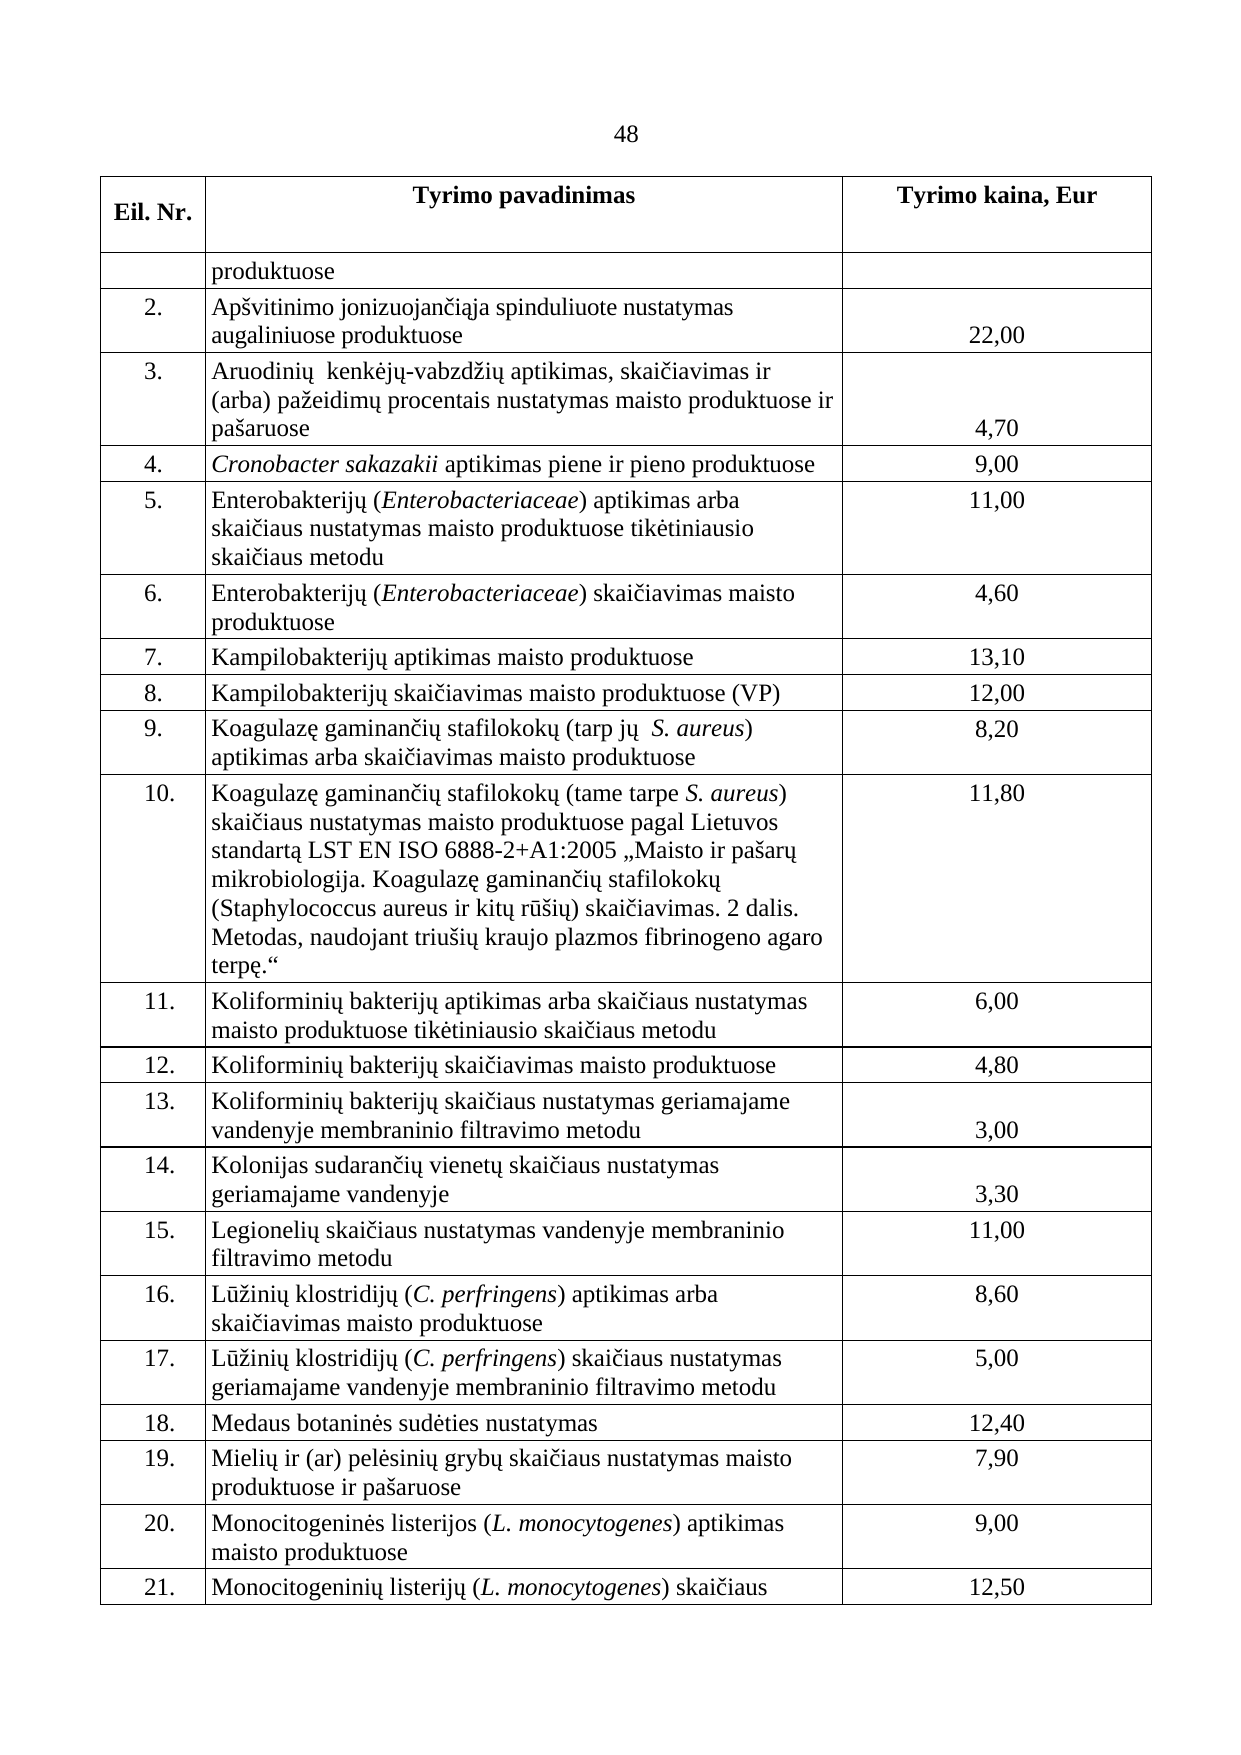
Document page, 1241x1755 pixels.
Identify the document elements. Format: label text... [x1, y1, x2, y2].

table_cell Kolonijas sudarančių vienetų skaičiaus nustatymas geriamajame vandenyje [206, 1148, 842, 1211]
table_cell Enterobakterijų (Enterobacteriaceae) skaičiavimas maisto produktuose [206, 575, 842, 638]
table_cell Kampilobakterijų skaičiavimas maisto produktuose (VP) [206, 675, 842, 709]
table_cell Aruodinių kenkėjų-vabzdžių aptikimas, skaičiavimas ir (arba) pažeidimų procentais nustatymas maisto produktuose ir pašaruose [206, 353, 842, 445]
table_cell Enterobakterijų (Enterobacteriaceae) aptikimas arba skaičiaus nustatymas maisto produktuose tikėtiniausio skaičiaus metodu [206, 482, 842, 574]
table_cell 6. [101, 575, 205, 638]
table_header Tyrimo kaina, Eur [843, 177, 1151, 252]
table_cell 12,00 [843, 675, 1151, 709]
table_cell 9,00 [843, 446, 1151, 481]
table_cell 12,40 [843, 1405, 1151, 1439]
table_cell 11. [101, 983, 205, 1046]
table_cell 11,00 [843, 1212, 1151, 1275]
table_cell 12,50 [843, 1569, 1151, 1604]
table_cell Lūžinių klostridijų (C. perfringens) aptikimas arba skaičiavimas maisto produktuose [206, 1276, 842, 1339]
table_cell 2. [101, 289, 205, 352]
table_cell [843, 253, 1151, 288]
table_cell Koagulazę gaminančių stafilokokų (tarp jų S. aureus) aptikimas arba skaičiavimas maisto produktuose [206, 711, 842, 774]
table_cell Koliforminių bakterijų aptikimas arba skaičiaus nustatymas maisto produktuose tikėtiniausio skaičiaus metodu [206, 983, 842, 1046]
table_cell 3,30 [843, 1148, 1151, 1211]
table_header Tyrimo pavadinimas [206, 177, 842, 252]
table_cell 13,10 [843, 639, 1151, 674]
table_cell 8,20 [843, 711, 1151, 774]
table_cell Legionelių skaičiaus nustatymas vandenyje membraninio filtravimo metodu [206, 1212, 842, 1275]
table_cell 5. [101, 482, 205, 574]
table_cell Cronobacter sakazakii aptikimas piene ir pieno produktuose [206, 446, 842, 481]
table_cell 11,80 [843, 775, 1151, 982]
table_cell 4,80 [843, 1048, 1151, 1082]
table_cell 20. [101, 1505, 205, 1568]
table_cell 21. [101, 1569, 205, 1604]
table_cell 18. [101, 1405, 205, 1439]
table_cell 4,60 [843, 575, 1151, 638]
table_cell Koliforminių bakterijų skaičiaus nustatymas geriamajame vandenyje membraninio filtravimo metodu [206, 1083, 842, 1146]
table_cell 15. [101, 1212, 205, 1275]
table_cell produktuose [206, 253, 842, 288]
table_cell Koagulazę gaminančių stafilokokų (tame tarpe S. aureus) skaičiaus nustatymas maisto produktuose pagal Lietuvos standartą LST EN ISO 6888-2+A1:2005 „Maisto ir pašarų mikrobiologija. Koagulazę gaminančių stafilokokų (Staphylococcus aureus ir kitų rūšių) skaičiavimas. 2 dalis. Metodas, naudojant triušių kraujo plazmos fibrinogeno agaro terpę.“ [206, 775, 842, 982]
table_cell 22,00 [843, 289, 1151, 352]
table_cell 3,00 [843, 1083, 1151, 1146]
table_cell 14. [101, 1148, 205, 1211]
table_cell 4. [101, 446, 205, 481]
table_cell Lūžinių klostridijų (C. perfringens) skaičiaus nustatymas geriamajame vandenyje membraninio filtravimo metodu [206, 1341, 842, 1404]
table_cell 13. [101, 1083, 205, 1146]
table_cell 3. [101, 353, 205, 445]
table_cell 19. [101, 1441, 205, 1504]
table_cell 4,70 [843, 353, 1151, 445]
table_cell 17. [101, 1341, 205, 1404]
table_cell Mielių ir (ar) pelėsinių grybų skaičiaus nustatymas maisto produktuose ir pašaruose [206, 1441, 842, 1504]
table_cell 8. [101, 675, 205, 709]
table_cell 6,00 [843, 983, 1151, 1046]
table_cell [101, 253, 205, 288]
table_cell 9. [101, 711, 205, 774]
table_cell 7. [101, 639, 205, 674]
table_cell Kampilobakterijų aptikimas maisto produktuose [206, 639, 842, 674]
table_cell 9,00 [843, 1505, 1151, 1568]
table_cell Apšvitinimo jonizuojančiąja spinduliuote nustatymas augaliniuose produktuose [206, 289, 842, 352]
table_cell 12. [101, 1048, 205, 1082]
table_cell Koliforminių bakterijų skaičiavimas maisto produktuose [206, 1048, 842, 1082]
table_cell 8,60 [843, 1276, 1151, 1339]
table_cell Monocitogeninių listerijų (L. monocytogenes) skaičiaus [206, 1569, 842, 1604]
table_header Eil. Nr. [101, 177, 205, 252]
table_cell 10. [101, 775, 205, 982]
table_cell 5,00 [843, 1341, 1151, 1404]
table_cell 16. [101, 1276, 205, 1339]
table_cell 11,00 [843, 482, 1151, 574]
table_cell Medaus botaninės sudėties nustatymas [206, 1405, 842, 1439]
table_cell 7,90 [843, 1441, 1151, 1504]
table_cell Monocitogeninės listerijos (L. monocytogenes) aptikimas maisto produktuose [206, 1505, 842, 1568]
